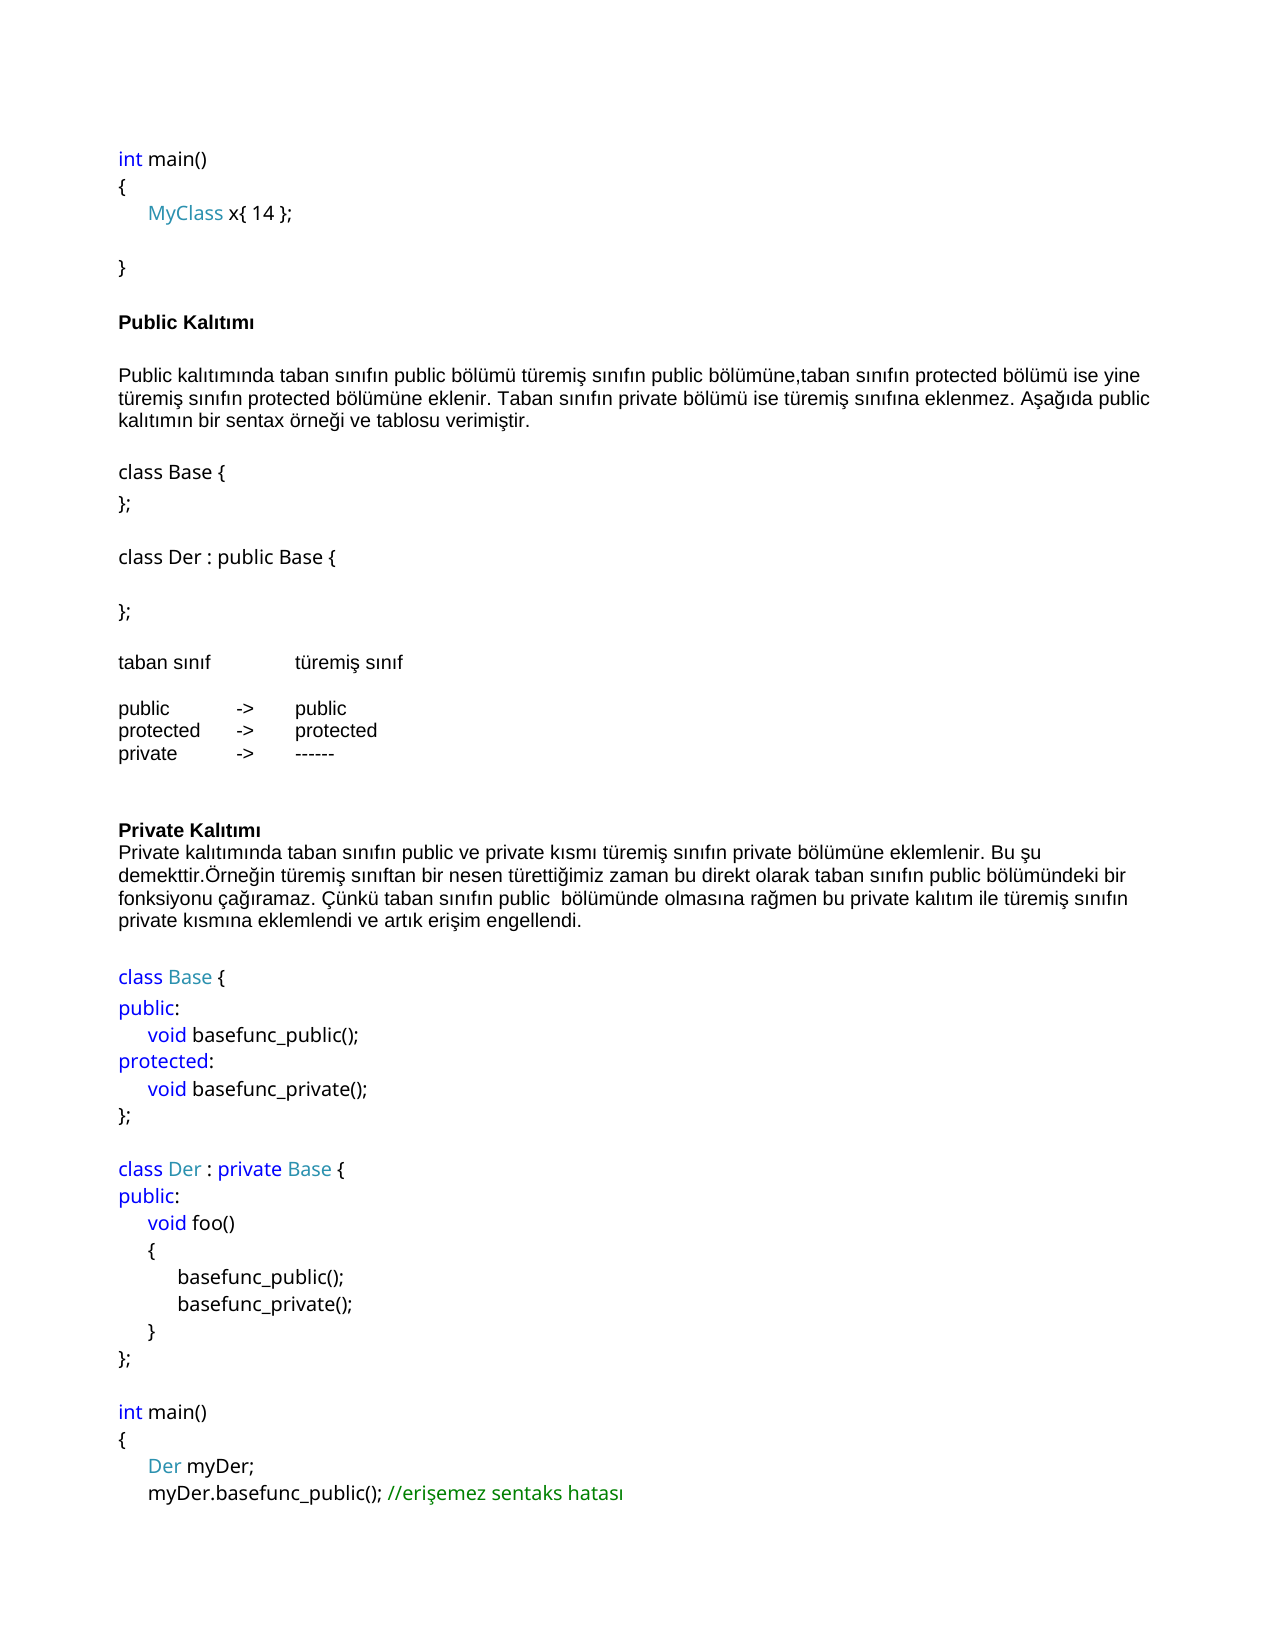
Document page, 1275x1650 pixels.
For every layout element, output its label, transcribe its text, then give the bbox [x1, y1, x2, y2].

text class Base { [118, 963, 1157, 990]
text Public kalıtımında taban sınıfın public bölümü türemiş sınıfın public bölümüne,taban sınıfın protected bölümü ise yine türemiş sınıfın protected bölümüne eklenir. Taban sınıfın private bölümü ise türemiş sınıfına eklenmez. Aşağıda public kalıtımın bir sentax örneği ve tablosu verimiştir. [118, 364, 1157, 432]
text class Base { [118, 458, 1157, 485]
text public: [118, 1183, 1157, 1210]
text void basefunc_public(); [118, 1021, 1157, 1048]
text protected -> protected [118, 719, 1157, 742]
text public -> public [118, 696, 1157, 719]
text class Der : public Base { [118, 543, 1157, 570]
text Public Kalıtımı [118, 311, 1157, 334]
text MyClass x{ 14 }; [118, 199, 1157, 226]
text }; [118, 1344, 1157, 1372]
text int main() [118, 145, 1157, 172]
text }; [118, 1102, 1157, 1129]
text Private Kalıtımı [118, 818, 1157, 841]
text void foo() [118, 1210, 1157, 1237]
text basefunc_public(); [118, 1264, 1157, 1291]
text myDer.basefunc_public(); //erişemez sentaks hatası [118, 1479, 1157, 1506]
text }; [118, 597, 1157, 624]
text }; [118, 489, 1157, 516]
text } [118, 253, 1157, 280]
text taban sınıf türemiş sınıf [118, 651, 1157, 674]
text public: [118, 994, 1157, 1021]
text Private kalıtımında taban sınıfın public ve private kısmı türemiş sınıfın private bölümüne eklemlenir. Bu şu demekttir.Örneğin türemiş sınıftan bir nesen türettiğimiz zaman bu direkt olarak taban sınıfın public bölümündeki bir fonksiyonu çağıramaz. Çünkü taban sınıfın public bölümünde olmasına rağmen bu private kalıtım ile türemiş sınıfın private kısmına eklemlendi ve artık erişim engellendi. [118, 841, 1157, 932]
text class Der : private Base { [118, 1156, 1157, 1183]
text { [118, 1426, 1157, 1452]
text void basefunc_private(); [118, 1075, 1157, 1102]
text } [118, 1318, 1157, 1344]
text basefunc_private(); [118, 1291, 1157, 1318]
text protected: [118, 1048, 1157, 1075]
text { [118, 172, 1157, 199]
text int main() [118, 1398, 1157, 1426]
text { [118, 1237, 1157, 1264]
text private -> ------ [118, 742, 1157, 764]
text Der myDer; [118, 1452, 1157, 1479]
